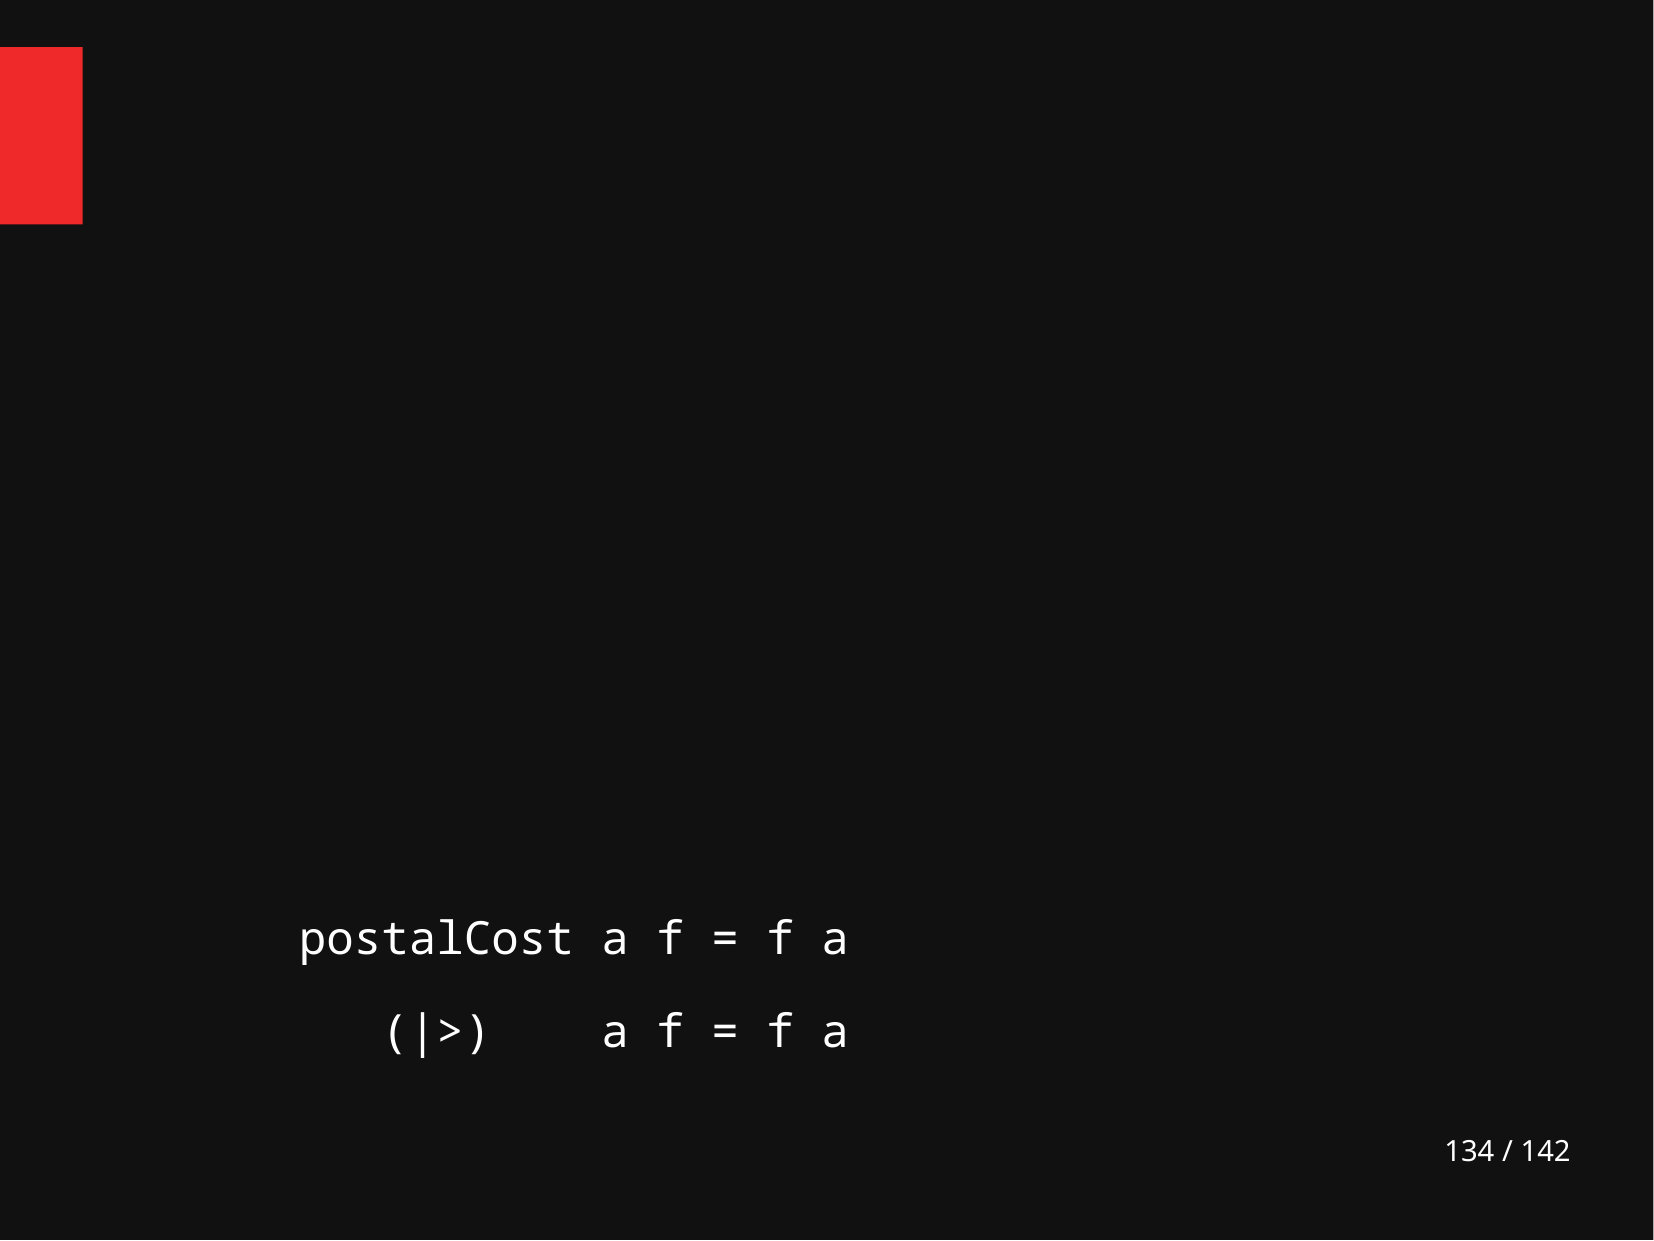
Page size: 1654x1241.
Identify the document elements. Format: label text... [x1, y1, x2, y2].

list postalCost a f = f a (|>) a f = f a [118, 354, 1536, 1074]
